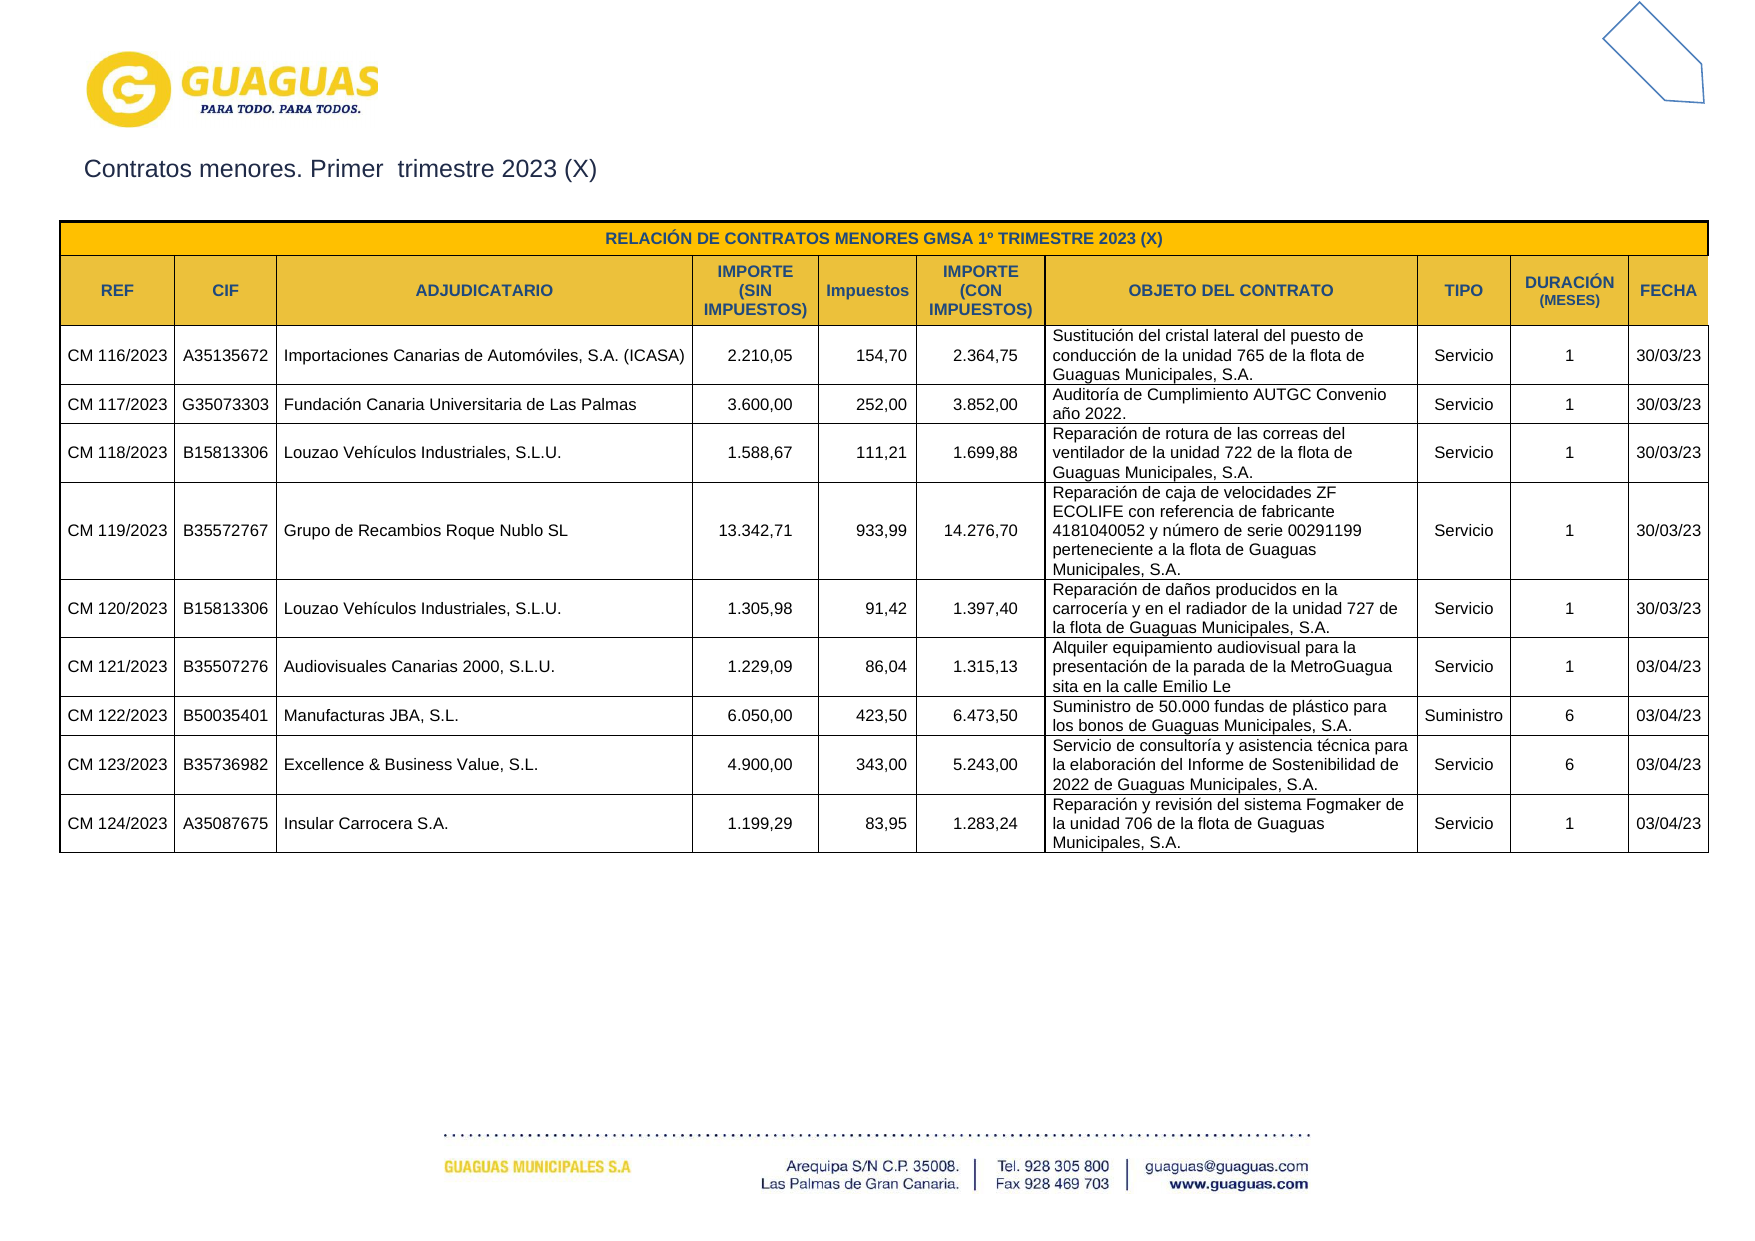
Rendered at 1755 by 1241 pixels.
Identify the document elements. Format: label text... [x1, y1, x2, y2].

table_cell Servicio [1418, 638, 1510, 696]
table_cell B50035401 [175, 697, 276, 735]
table_cell CM 124/2023 [61, 795, 174, 852]
table_cell 3.852,00 [917, 385, 1044, 423]
table_cell B15813306 [175, 424, 276, 482]
table_cell 1 [1511, 795, 1628, 852]
table_cell CIF [175, 256, 276, 325]
table_cell 1.699,88 [917, 424, 1044, 482]
table_cell CM 119/2023 [61, 483, 174, 578]
table_cell 6 [1511, 697, 1628, 735]
table_cell 1 [1511, 326, 1628, 384]
table_cell 14.276,70 [917, 483, 1044, 578]
table_cell Servicio [1418, 326, 1510, 384]
table_cell 30/03/23 [1629, 326, 1708, 384]
table_cell B15813306 [175, 580, 276, 637]
table_cell ADJUDICATARIO [277, 256, 692, 325]
table_cell IMPORTE (SIN IMPUESTOS) [693, 256, 818, 325]
table_cell 2.364,75 [917, 326, 1044, 384]
table_cell G35073303 [175, 385, 276, 423]
table_cell Fundación Canaria Universitaria de Las Palmas [277, 385, 692, 423]
table_cell 30/03/23 [1629, 385, 1708, 423]
table_cell Servicio de consultoría y asistencia técnica para la elaboración del Informe de Sostenibilidad de 2022 de Guaguas Municipales, S.A. [1046, 736, 1417, 793]
table_cell 1 [1511, 385, 1628, 423]
table_cell Louzao Vehículos Industriales, S.L.U. [277, 424, 692, 482]
table_header RELACIÓN DE CONTRATOS MENORES GMSA 1º TRIMESTRE 2023 (X) [61, 223, 1707, 255]
table_cell 03/04/23 [1629, 638, 1708, 696]
table_cell 2.210,05 [693, 326, 818, 384]
picture [443, 1134, 1311, 1194]
table_cell CM 116/2023 [61, 326, 174, 384]
table_cell 1.199,29 [693, 795, 818, 852]
table_cell 343,00 [819, 736, 916, 793]
table_cell Grupo de Recambios Roque Nublo SL [277, 483, 692, 578]
table_cell Sustitución del cristal lateral del puesto de conducción de la unidad 765 de la flota de Guaguas Municipales, S.A. [1046, 326, 1417, 384]
table_cell Auditoría de Cumplimiento AUTGC Convenio año 2022. [1046, 385, 1417, 423]
table_cell Excellence & Business Value, S.L. [277, 736, 692, 793]
table_cell Importaciones Canarias de Automóviles, S.A. (ICASA) [277, 326, 692, 384]
table_cell Insular Carrocera S.A. [277, 795, 692, 852]
table_cell TIPO [1418, 256, 1510, 325]
table_cell 30/03/23 [1629, 580, 1708, 637]
table_cell Reparación de rotura de las correas del ventilador de la unidad 722 de la flota de Guaguas Municipales, S.A. [1046, 424, 1417, 482]
table_cell 30/03/23 [1629, 483, 1708, 578]
table_cell 1.588,67 [693, 424, 818, 482]
table_cell 03/04/23 [1629, 697, 1708, 735]
table_cell IMPORTE (CON IMPUESTOS) [917, 256, 1044, 325]
table_cell 03/04/23 [1629, 795, 1708, 852]
table_cell Servicio [1418, 385, 1510, 423]
table_cell 13.342,71 [693, 483, 818, 578]
table_cell Servicio [1418, 795, 1510, 852]
table_cell 4.900,00 [693, 736, 818, 793]
table_cell 1.397,40 [917, 580, 1044, 637]
table_cell DURACIÓN (MESES) [1511, 256, 1628, 325]
table_cell B35736982 [175, 736, 276, 793]
table_cell REF [61, 256, 174, 325]
table_cell Louzao Vehículos Industriales, S.L.U. [277, 580, 692, 637]
table_cell 1.315,13 [917, 638, 1044, 696]
table_cell 154,70 [819, 326, 916, 384]
table_cell 1 [1511, 483, 1628, 578]
table_cell 1 [1511, 638, 1628, 696]
table_cell 6.050,00 [693, 697, 818, 735]
table_cell OBJETO DEL CONTRATO [1046, 256, 1417, 325]
table_cell Servicio [1418, 736, 1510, 793]
table_cell 83,95 [819, 795, 916, 852]
table_cell 423,50 [819, 697, 916, 735]
table_cell 111,21 [819, 424, 916, 482]
table_cell 5.243,00 [917, 736, 1044, 793]
table_cell 03/04/23 [1629, 736, 1708, 793]
table_cell CM 117/2023 [61, 385, 174, 423]
table_cell Suministro de 50.000 fundas de plástico para los bonos de Guaguas Municipales, S.A. [1046, 697, 1417, 735]
table_cell Audiovisuales Canarias 2000, S.L.U. [277, 638, 692, 696]
table_cell 1 [1511, 580, 1628, 637]
table_cell 933,99 [819, 483, 916, 578]
table_cell Reparación de caja de velocidades ZF ECOLIFE con referencia de fabricante 4181040052 y número de serie 00291199 perteneciente a la flota de Guaguas Municipales, S.A. [1046, 483, 1417, 578]
table_cell Servicio [1418, 424, 1510, 482]
table_cell Manufacturas JBA, S.L. [277, 697, 692, 735]
table_cell CM 123/2023 [61, 736, 174, 793]
table_cell CM 118/2023 [61, 424, 174, 482]
table_cell Alquiler equipamiento audiovisual para la presentación de la parada de la MetroGuagua sita en la calle Emilio Le [1046, 638, 1417, 696]
table_cell 1.305,98 [693, 580, 818, 637]
table_cell Reparación de daños producidos en la carrocería y en el radiador de la unidad 727 de la flota de Guaguas Municipales, S.A. [1046, 580, 1417, 637]
table_cell 30/03/23 [1629, 424, 1708, 482]
table_cell CM 122/2023 [61, 697, 174, 735]
table_cell B35572767 [175, 483, 276, 578]
table_cell Reparación y revisión del sistema Fogmaker de la unidad 706 de la flota de Guaguas Municipales, S.A. [1046, 795, 1417, 852]
table_cell 1.283,24 [917, 795, 1044, 852]
table_cell 252,00 [819, 385, 916, 423]
table_cell A35135672 [175, 326, 276, 384]
table_cell A35087675 [175, 795, 276, 852]
table_cell FECHA [1629, 256, 1708, 325]
table_cell 3.600,00 [693, 385, 818, 423]
table_cell Impuestos [819, 256, 916, 325]
table_cell 1.229,09 [693, 638, 818, 696]
table_cell CM 120/2023 [61, 580, 174, 637]
table_cell 86,04 [819, 638, 916, 696]
table_cell 1 [1511, 424, 1628, 482]
table_cell B35507276 [175, 638, 276, 696]
table_cell Servicio [1418, 580, 1510, 637]
table_cell 91,42 [819, 580, 916, 637]
picture [86, 51, 378, 128]
text Contratos menores. Primer trimestre 2023 (X) [84, 154, 1694, 183]
table_cell 6 [1511, 736, 1628, 793]
table_cell 6.473,50 [917, 697, 1044, 735]
table_cell Suministro [1418, 697, 1510, 735]
table_cell CM 121/2023 [61, 638, 174, 696]
table_cell Servicio [1418, 483, 1510, 578]
